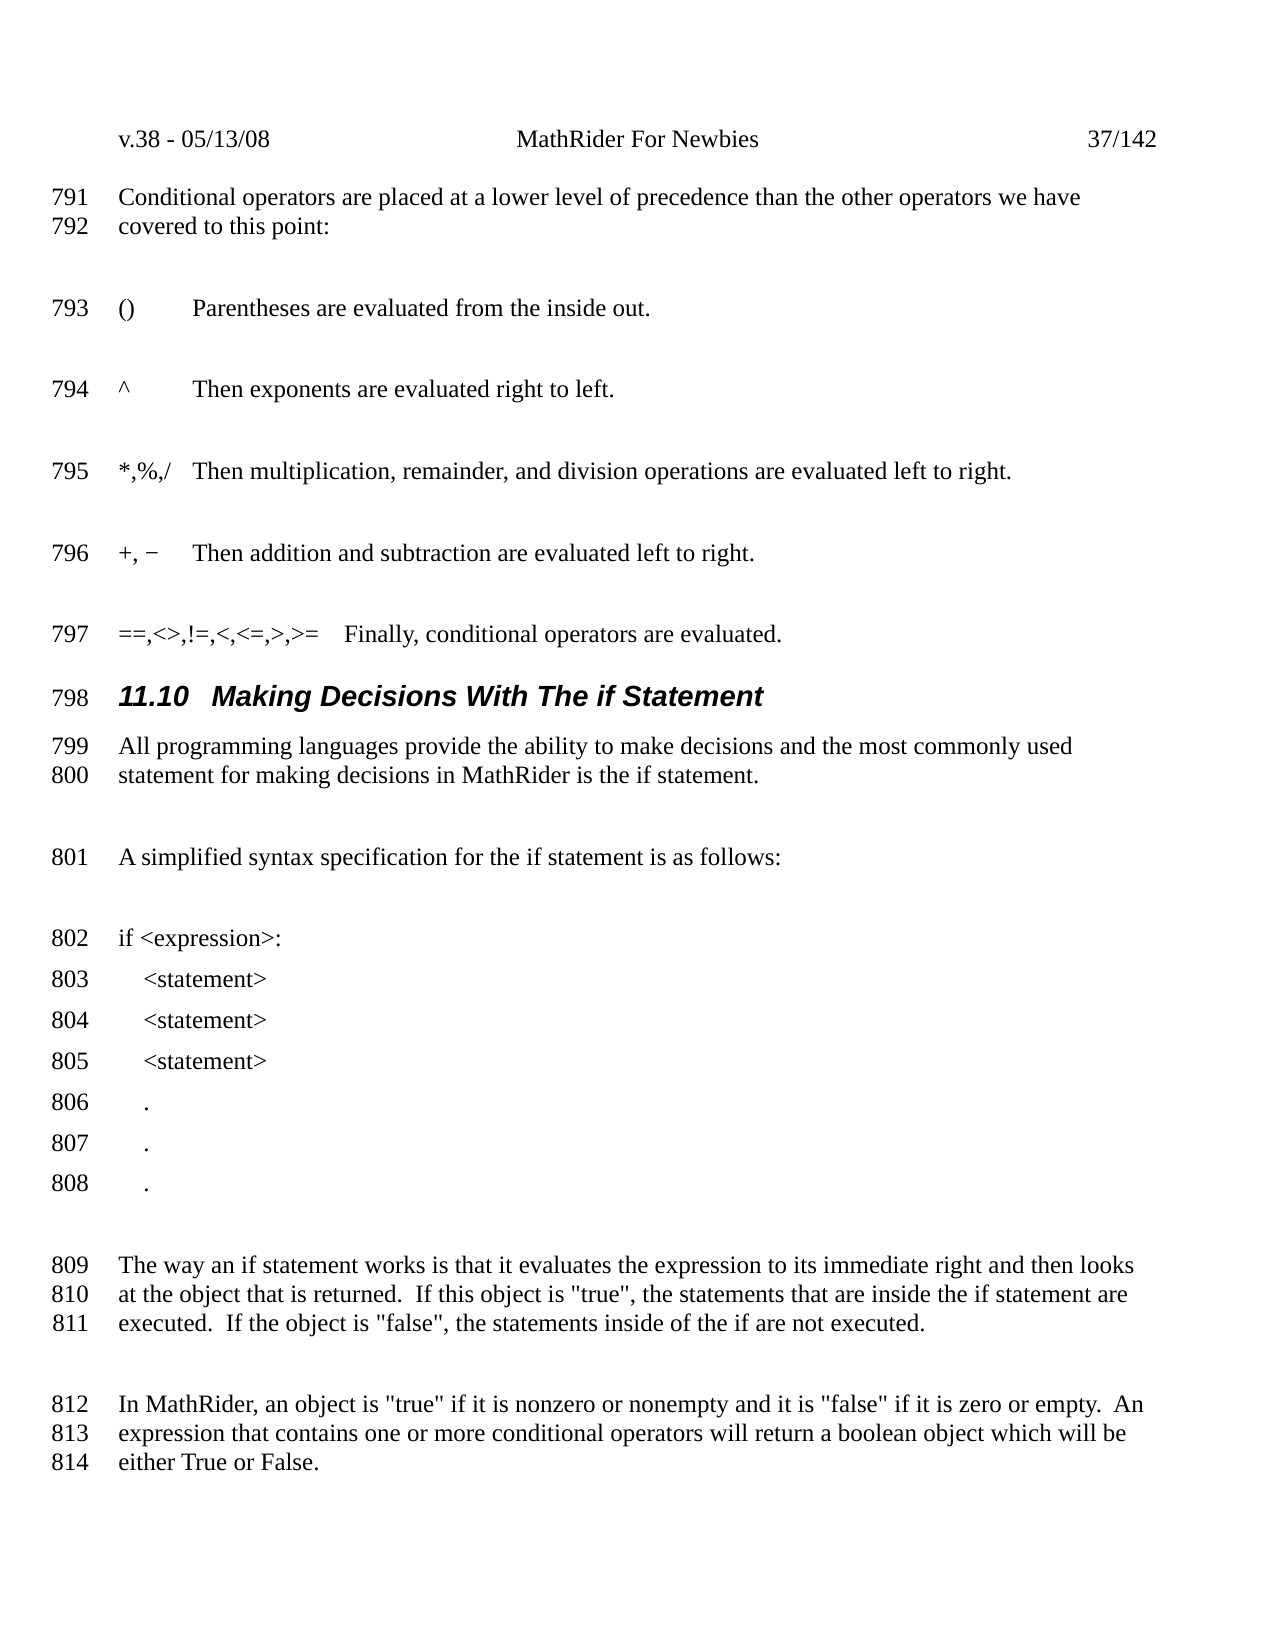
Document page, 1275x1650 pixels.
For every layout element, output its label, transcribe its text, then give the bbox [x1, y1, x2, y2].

text <statement> [118, 964, 1157, 993]
text . [118, 1087, 1157, 1116]
text () Parentheses are evaluated from the inside out. [118, 293, 1157, 322]
text A simplified syntax specification for the if statement is as follows: [118, 842, 1157, 871]
text if <expression>: [118, 923, 1157, 952]
text All programming languages provide the ability to make decisions and the most commonly used statement for making decisions in MathRider is the if statement. [118, 731, 1157, 789]
text Conditional operators are placed at a lower level of precedence than the other operators we have covered to this point: [118, 182, 1157, 240]
text In MathRider, an object is "true" if it is nonzero or nonempty and it is "false" if it is zero or empty. An expression that contains one or more conditional operators will return a boolean object which will be either True or False. [118, 1389, 1157, 1476]
text +, − Then addition and subtraction are evaluated left to right. [118, 538, 1157, 567]
text . [118, 1128, 1157, 1156]
text <statement> [118, 1046, 1157, 1075]
text The way an if statement works is that it evaluates the expression to its immediate right and then looks at the object that is returned. If this object is "true", the statements that are inside the if statement are executed. If the object is "false", the statements inside of the if are not executed. [118, 1250, 1157, 1336]
text <statement> [118, 1005, 1157, 1034]
text . [118, 1168, 1157, 1197]
text *,%,/ Then multiplication, remainder, and division operations are evaluated left to right. [118, 456, 1157, 485]
text ==,<>,!=,<,<=,>,>= Finally, conditional operators are evaluated. [118, 619, 1157, 648]
text ^ Then exponents are evaluated right to left. [118, 374, 1157, 403]
subtitle Making Decisions With The if Statement [118, 679, 1157, 713]
